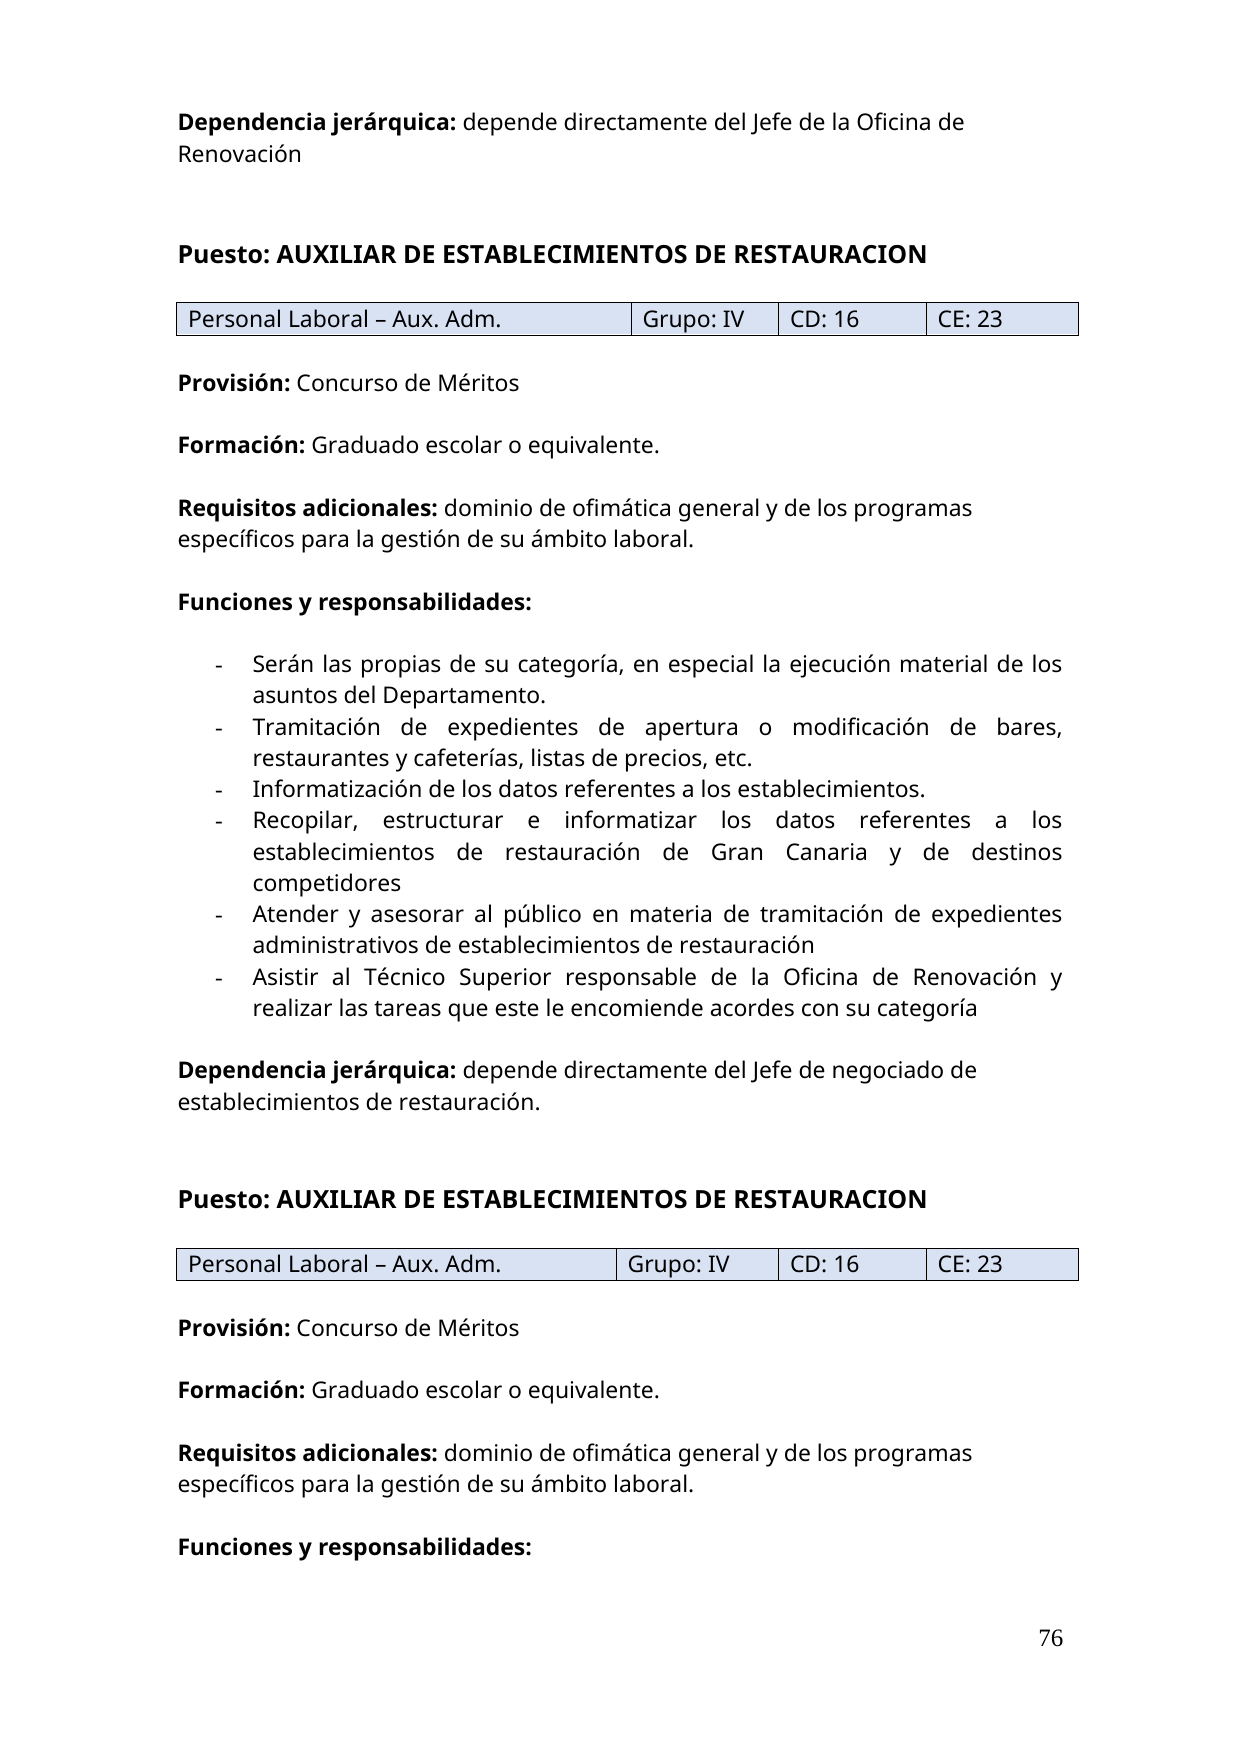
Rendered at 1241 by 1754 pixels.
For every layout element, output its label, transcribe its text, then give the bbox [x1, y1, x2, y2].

table_header Personal Laboral – Aux. Adm. [177, 1249, 616, 1280]
table_header CD: 16 [779, 1249, 926, 1280]
text Dependencia jerárquica: depende directamente del Jefe de la Oficina de Renovación [177, 106, 1063, 169]
text Dependencia jerárquica: depende directamente del Jefe de negociado de establecimientos de restauración. [177, 1054, 1063, 1117]
list Serán las propias de su categoría, en especial la ejecución material de los asuntos del Departamento. [215, 648, 1063, 711]
list Atender y asesorar al público en materia de tramitación de expedientes administrativos de establecimientos de restauración [215, 898, 1063, 961]
list Asistir al Técnico Superior responsable de la Oficina de Renovación y realizar las tareas que este le encomiende acordes con su categoría [215, 961, 1063, 1023]
table_header CE: 23 [927, 1249, 1078, 1280]
text Provisión: Concurso de Méritos [177, 367, 1063, 398]
text Formación: Graduado escolar o equivalente. [177, 429, 1063, 461]
list Recopilar, estructurar e informatizar los datos referentes a los establecimientos de restauración de Gran Canaria y de destinos competidores [215, 804, 1063, 898]
subtitle Puesto: AUXILIAR DE ESTABLECIMIENTOS DE RESTAURACION [177, 1182, 1063, 1216]
subtitle Puesto: AUXILIAR DE ESTABLECIMIENTOS DE RESTAURACION [177, 237, 1063, 271]
text Formación: Graduado escolar o equivalente. [177, 1374, 1063, 1406]
table_header CD: 16 [779, 303, 926, 334]
list Informatización de los datos referentes a los establecimientos. [215, 773, 1063, 804]
table_header Grupo: IV [632, 303, 778, 334]
text Provisión: Concurso de Méritos [177, 1312, 1063, 1343]
list Tramitación de expedientes de apertura o modificación de bares, restaurantes y cafeterías, listas de precios, etc. [215, 711, 1063, 773]
text Funciones y responsabilidades: [177, 1531, 1063, 1562]
text Requisitos adicionales: dominio de ofimática general y de los programas específicos para la gestión de su ámbito laboral. [177, 492, 1063, 554]
table_header Personal Laboral – Aux. Adm. [177, 303, 631, 334]
text Requisitos adicionales: dominio de ofimática general y de los programas específicos para la gestión de su ámbito laboral. [177, 1437, 1063, 1499]
table_header CE: 23 [927, 303, 1078, 334]
text Funciones y responsabilidades: [177, 586, 1063, 617]
table_header Grupo: IV [617, 1249, 778, 1280]
